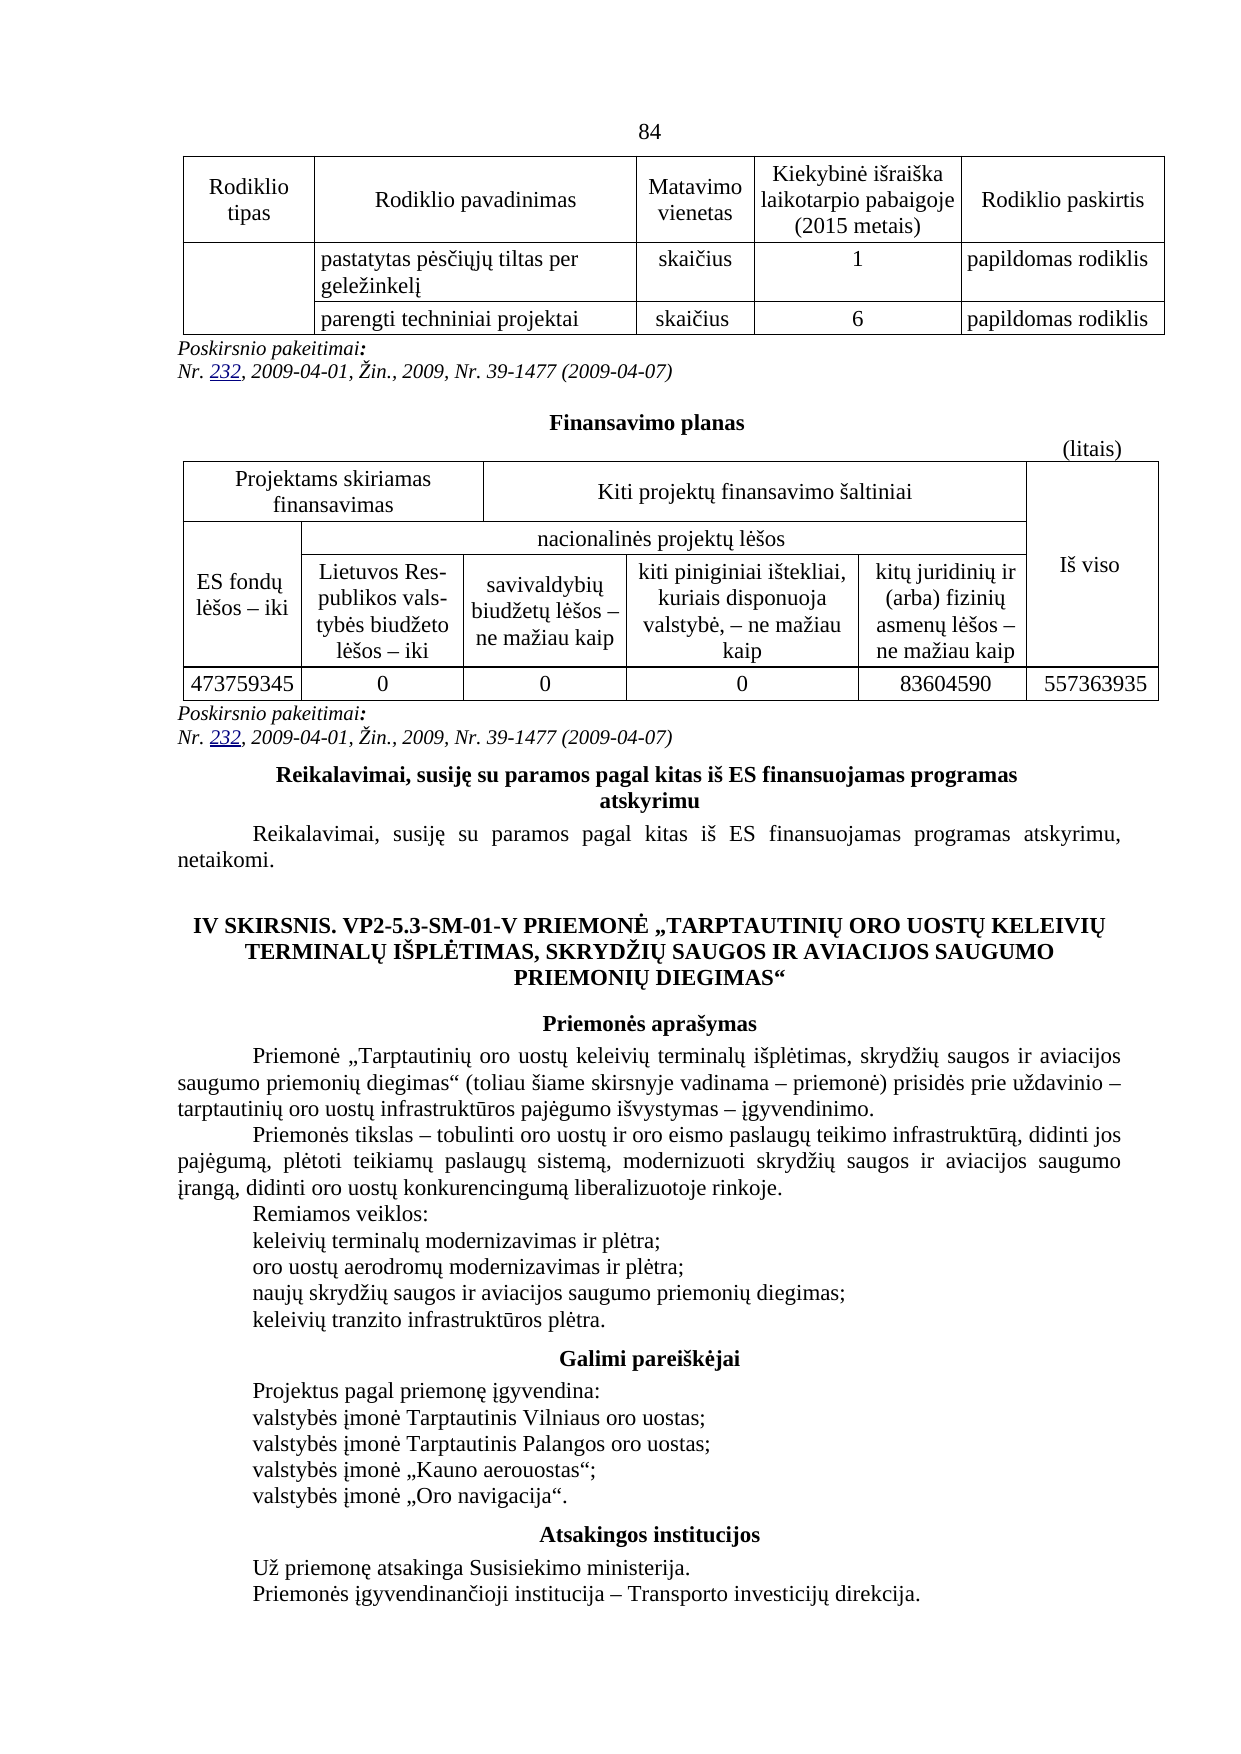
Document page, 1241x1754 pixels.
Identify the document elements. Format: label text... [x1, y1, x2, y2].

table_cell kitų juridinių ir (arba) fizinių asmenų lėšos – ne mažiau kaip [859, 555, 1026, 666]
table_header Rodiklio tipas [184, 157, 314, 242]
table_header Projektams skiriamas finansavimas [184, 462, 483, 521]
table_cell nacionalinės projektų lėšos [302, 522, 1026, 554]
text Priemonės įgyvendinančioji institucija – Transporto investicijų direkcija. [177, 1580, 1122, 1607]
table_cell Lietuvos Res­publikos vals­tybės biudžeto lėšos – iki [302, 555, 463, 666]
text valstybės įmonė „Oro navigacija“. [177, 1483, 1122, 1509]
text oro uostų aerodromų modernizavimas ir plėtra; [177, 1253, 1122, 1279]
text Nr. 232, 2009-04-01, Žin., 2009, Nr. 39-1477 (2009-04-07) [177, 359, 1122, 383]
table_header Rodiklio pavadinimas [315, 157, 636, 242]
text Priemonės aprašymas [177, 1009, 1122, 1036]
text Remiamos veiklos: [177, 1200, 1122, 1227]
text (litais) [177, 435, 1122, 461]
table_header Kiti projektų finansavimo šaltiniai [484, 462, 1026, 521]
table_cell 83604590 [859, 668, 1026, 699]
table_cell 0 [302, 668, 463, 699]
table_cell kiti piniginiai ištekliai, kuriais disponuoja valstybė, – ne mažiau kaip [627, 555, 858, 666]
table_cell savivaldybių biudžetų lėšos – ne mažiau kaip [464, 555, 626, 666]
subtitle Poskirsnio pakeitimai: [177, 335, 1122, 359]
table_header Kiekybinė išraiška laikotarpio pabaigoje (2015 metais) [755, 157, 961, 242]
table_header Iš viso [1027, 462, 1158, 666]
table_cell ES fondų lėšos – iki [184, 522, 301, 666]
table_cell 473759345 [184, 668, 301, 699]
text Galimi pareiškėjai [177, 1344, 1122, 1371]
text Reikalavimai, susiję su paramos pagal kitas iš ES finansuojamas programas atskyrimu [177, 761, 1122, 814]
table_header Rodiklio paskirtis [962, 157, 1164, 242]
table_cell papildomas rodiklis [962, 302, 1164, 334]
table_cell papildomas rodiklis [962, 243, 1164, 301]
text valstybės įmonė Tarptautinis Palangos oro uostas; [177, 1430, 1122, 1456]
subtitle IV SKIRSNIS. VP2-5.3-SM-01-V priemonė „tarptautinių oro uostų keleivių terminalų išplėtimas, skrydžių saugos ir aviacijos saugumo priemonių diegimas“ [177, 912, 1122, 991]
table_cell 1 [755, 243, 961, 301]
text Už priemonę atsakinga Susisiekimo ministerija. [177, 1554, 1122, 1580]
table_cell 6 [755, 302, 961, 334]
table_cell [184, 243, 314, 334]
subtitle Poskirsnio pakeitimai: [177, 701, 1122, 725]
text Atsakingos institucijos [177, 1521, 1122, 1548]
text naujų skrydžių saugos ir aviacijos saugumo priemonių diegimas; [177, 1279, 1122, 1306]
text Priemonės tikslas – tobulinti oro uostų ir oro eismo paslaugų teikimo infrastruktūrą, didinti jos pajėgumą, plėtoti teikiamų paslaugų sistemą, modernizuoti skrydžių saugos ir aviacijos saugumo įrangą, didinti oro uostų konkurencingumą liberalizuotoje rinkoje. [177, 1121, 1122, 1200]
table_cell 0 [464, 668, 626, 699]
text valstybės įmonė „Kauno aerouostas“; [177, 1456, 1122, 1483]
table_cell pastatytas pėsčiųjų tiltas per geležinkelį [315, 243, 636, 301]
table_cell skaičius [637, 302, 754, 334]
table_cell 557363935 [1027, 668, 1158, 699]
table_header Matavimo vienetas [637, 157, 754, 242]
table_cell 0 [627, 668, 858, 699]
text valstybės įmonė Tarptautinis Vilniaus oro uostas; [177, 1403, 1122, 1430]
text keleivių terminalų modernizavimas ir plėtra; [177, 1227, 1122, 1253]
text Nr. 232, 2009-04-01, Žin., 2009, Nr. 39-1477 (2009-04-07) [177, 725, 1122, 749]
table_cell skaičius [637, 243, 754, 301]
text Projektus pagal priemonę įgyvendina: [177, 1377, 1122, 1403]
text Priemonė „Tarptautinių oro uostų keleivių terminalų išplėtimas, skrydžių saugos ir aviacijos saugumo priemonių diegimas“ (toliau šiame skirsnyje vadinama – priemonė) prisidės prie uždavinio – tarptautinių oro uostų infrastruktūros pajėgumo išvystymas – įgyvendinimo. [177, 1042, 1122, 1121]
table_cell parengti techniniai projektai [315, 302, 636, 334]
text Finansavimo planas [177, 408, 1122, 435]
text keleivių tranzito infrastruktūros plėtra. [177, 1306, 1122, 1332]
text Reikalavimai, susiję su paramos pagal kitas iš ES finansuojamas programas atskyrimu, netaikomi. [177, 820, 1122, 873]
